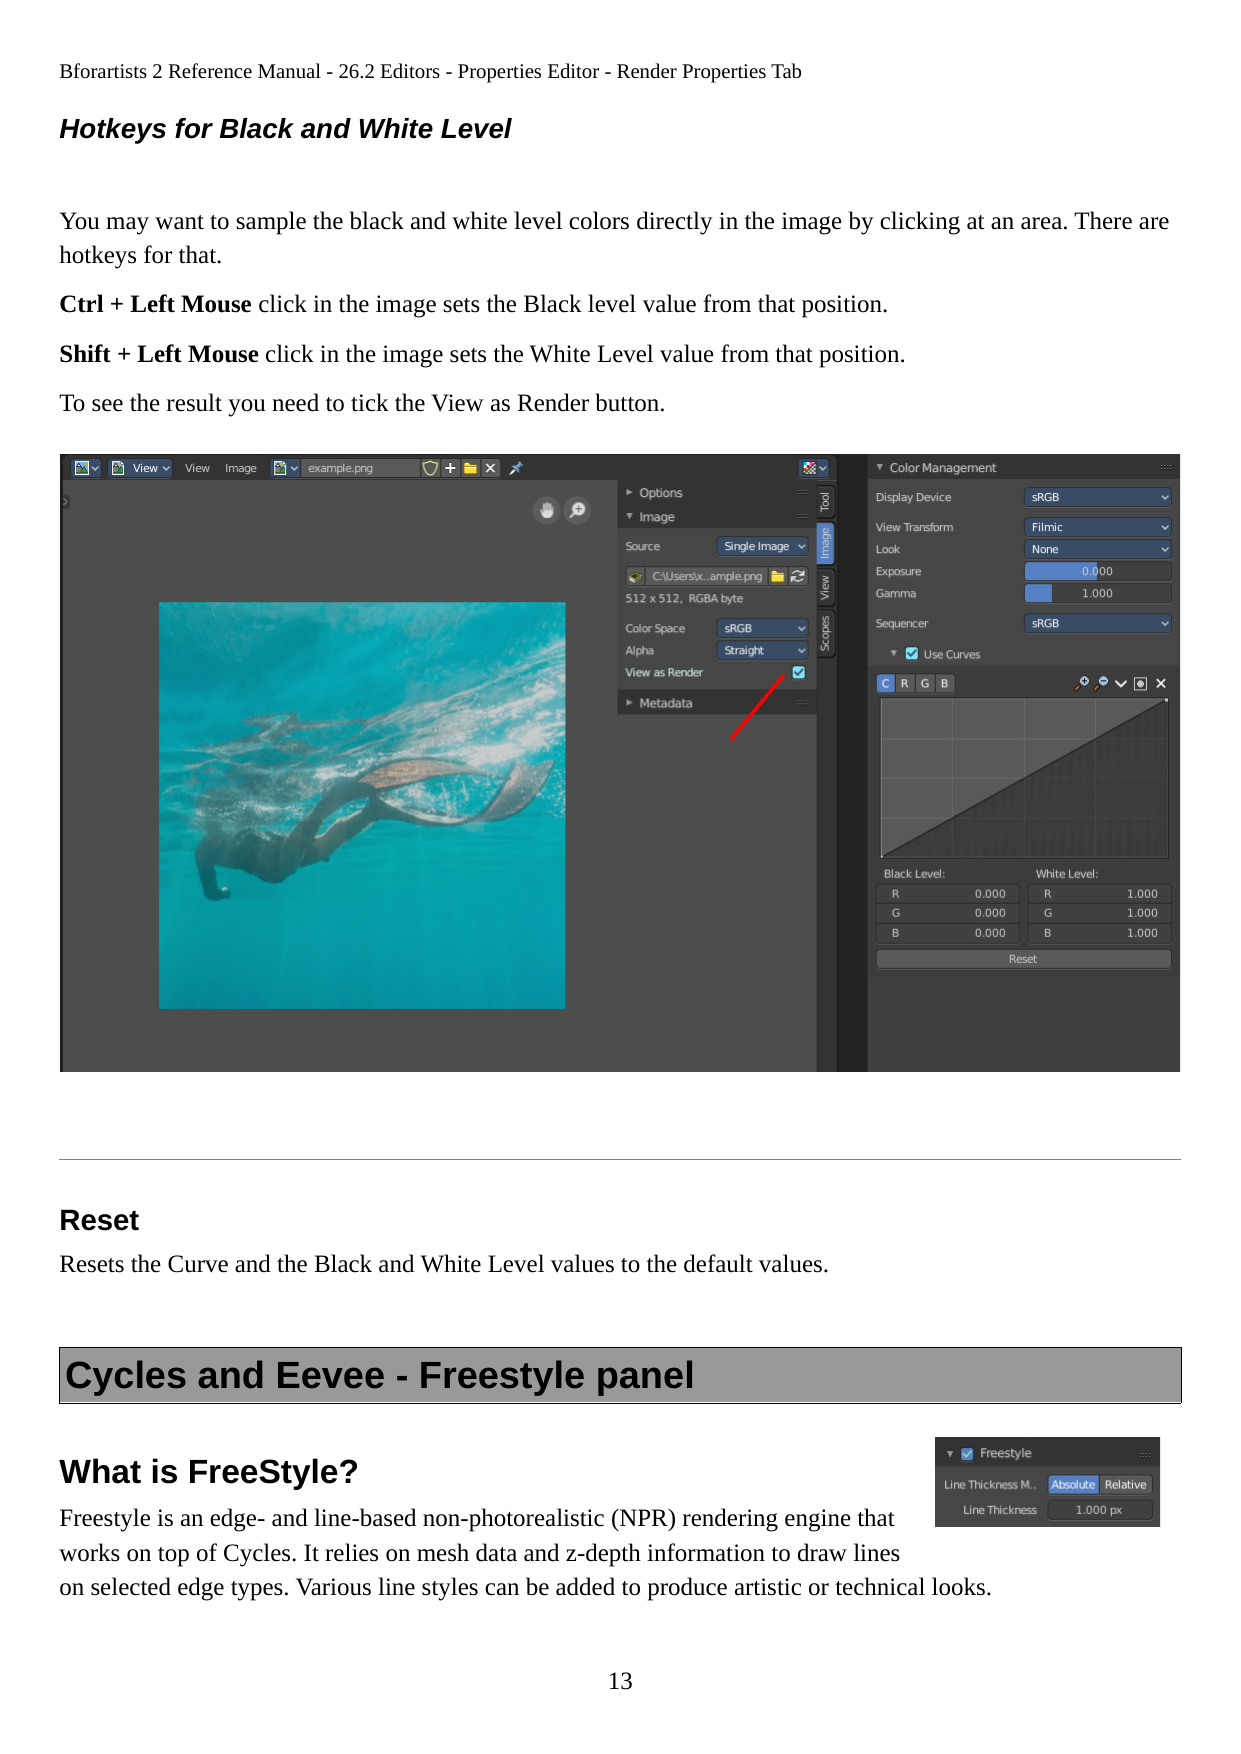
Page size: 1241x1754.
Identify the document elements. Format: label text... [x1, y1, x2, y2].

text You may want to sample the black and white level colors directly in the image by clicking at an area. There are hotkeys for that. [59, 206, 1181, 269]
text Shift + Left Mouse click in the image sets the White Level value from that position. [59, 339, 1181, 367]
subtitle Hotkeys for Black and White Level [59, 113, 1181, 144]
text Ctrl + Left Mouse click in the image sets the Black level value from that position. [59, 289, 1181, 318]
text Resets the Curve and the Black and White Level values to the default values. [59, 1249, 1181, 1278]
subtitle [1160, 1452, 1181, 1491]
subtitle What is FreeStyle? [59, 1452, 935, 1491]
picture [60, 454, 1181, 1072]
picture [935, 1437, 1160, 1527]
table_header Cycles and Eevee - Freestyle panel [60, 1348, 1181, 1402]
text To see the result you need to tick the View as Render button. [59, 388, 1181, 416]
subtitle Reset [59, 1203, 1181, 1237]
text Freestyle is an edge- and line-based non-photorealistic (NPR) rendering engine that works on top of Cycles. It relies on mesh data and z-depth information to draw lines on selected edge types. Various line styles can be added to produce artistic or technical looks. [59, 1503, 1181, 1601]
